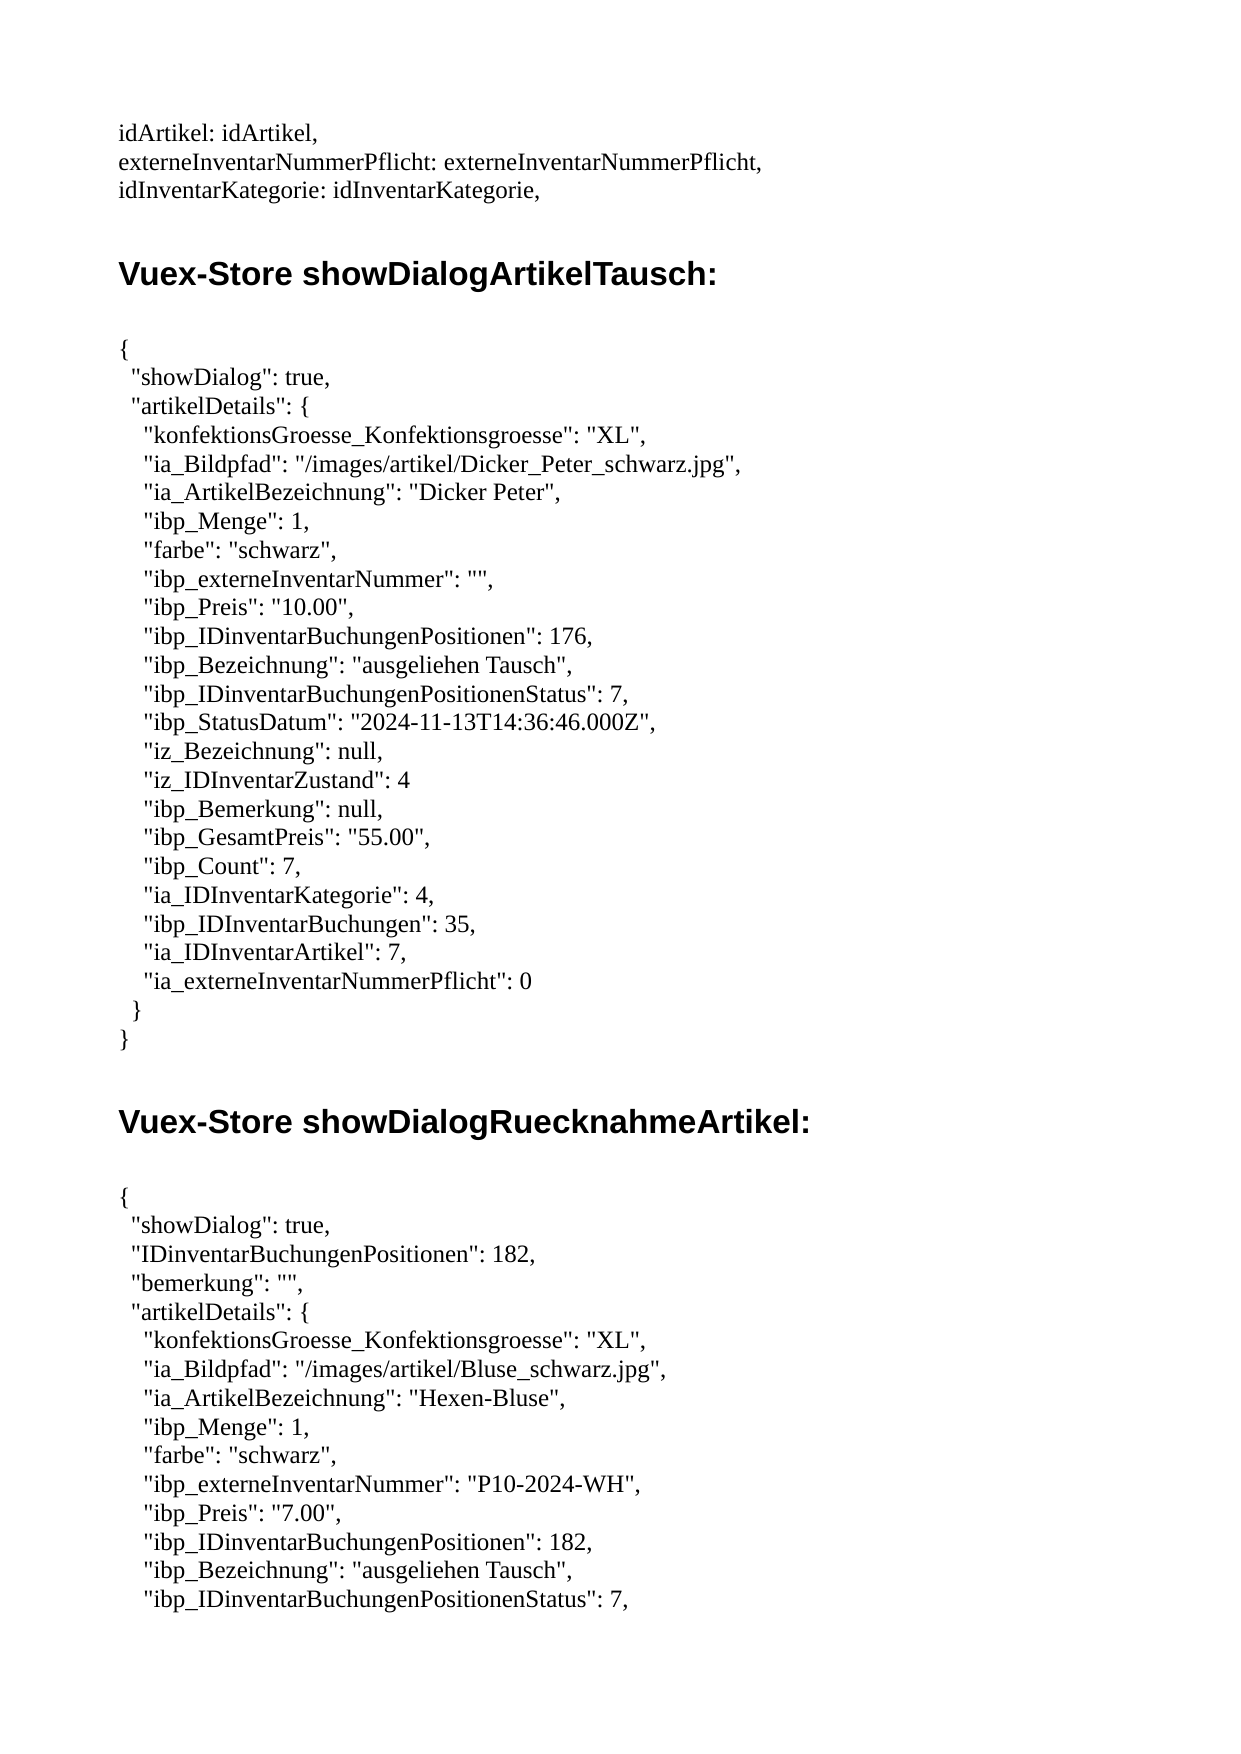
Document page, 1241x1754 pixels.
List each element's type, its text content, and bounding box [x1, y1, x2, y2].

text "ibp_StatusDatum": "2024-11-13T14:36:46.000Z", [118, 707, 1122, 736]
text "ibp_Bezeichnung": "ausgeliehen Tausch", [118, 1555, 1122, 1584]
text "ia_ArtikelBezeichnung": "Dicker Peter", [118, 477, 1122, 506]
subtitle Vuex-Store showDialogArtikelTausch: [118, 254, 1122, 292]
text } [118, 995, 1122, 1024]
text "ibp_GesamtPreis": "55.00", [118, 822, 1122, 851]
text "IDinventarBuchungenPositionen": 182, [118, 1239, 1122, 1268]
text "ia_IDInventarArtikel": 7, [118, 937, 1122, 966]
text "ibp_Bemerkung": null, [118, 794, 1122, 822]
text "konfektionsGroesse_Konfektionsgroesse": "XL", [118, 1325, 1122, 1354]
text "konfektionsGroesse_Konfektionsgroesse": "XL", [118, 420, 1122, 449]
text "artikelDetails": { [118, 1297, 1122, 1325]
text } [118, 1024, 1122, 1052]
text "ibp_Menge": 1, [118, 506, 1122, 535]
subtitle Vuex-Store showDialogRuecknahmeArtikel: [118, 1102, 1122, 1140]
text "ibp_IDinventarBuchungenPositionen": 182, [118, 1527, 1122, 1555]
text "ia_Bildpfad": "/images/artikel/Bluse_schwarz.jpg", [118, 1354, 1122, 1383]
text "ia_IDInventarKategorie": 4, [118, 880, 1122, 909]
text "ia_Bildpfad": "/images/artikel/Dicker_Peter_schwarz.jpg", [118, 449, 1122, 477]
text "ibp_IDInventarBuchungen": 35, [118, 909, 1122, 937]
text idArtikel: idArtikel, [118, 118, 1122, 147]
text "ibp_IDinventarBuchungenPositionenStatus": 7, [118, 679, 1122, 707]
text "ibp_Preis": "10.00", [118, 592, 1122, 621]
text "ia_externeInventarNummerPflicht": 0 [118, 966, 1122, 995]
text "iz_IDInventarZustand": 4 [118, 765, 1122, 794]
text "showDialog": true, [118, 362, 1122, 391]
text "ibp_IDinventarBuchungenPositionen": 176, [118, 621, 1122, 650]
text externeInventarNummerPflicht: externeInventarNummerPflicht, [118, 147, 1122, 176]
text "ibp_Preis": "7.00", [118, 1498, 1122, 1527]
text idInventarKategorie: idInventarKategorie, [118, 176, 1122, 204]
text "ibp_externeInventarNummer": "", [118, 564, 1122, 592]
text "farbe": "schwarz", [118, 535, 1122, 564]
text { [118, 1182, 1122, 1210]
text "ia_ArtikelBezeichnung": "Hexen-Bluse", [118, 1383, 1122, 1412]
text "ibp_Bezeichnung": "ausgeliehen Tausch", [118, 650, 1122, 679]
text { [118, 334, 1122, 362]
text "ibp_externeInventarNummer": "P10-2024-WH", [118, 1469, 1122, 1498]
text "bemerkung": "", [118, 1268, 1122, 1297]
text "artikelDetails": { [118, 391, 1122, 420]
text "iz_Bezeichnung": null, [118, 736, 1122, 765]
text "ibp_Menge": 1, [118, 1412, 1122, 1440]
text "farbe": "schwarz", [118, 1440, 1122, 1469]
text "ibp_Count": 7, [118, 851, 1122, 880]
text "ibp_IDinventarBuchungenPositionenStatus": 7, [118, 1584, 1122, 1613]
text "showDialog": true, [118, 1210, 1122, 1239]
